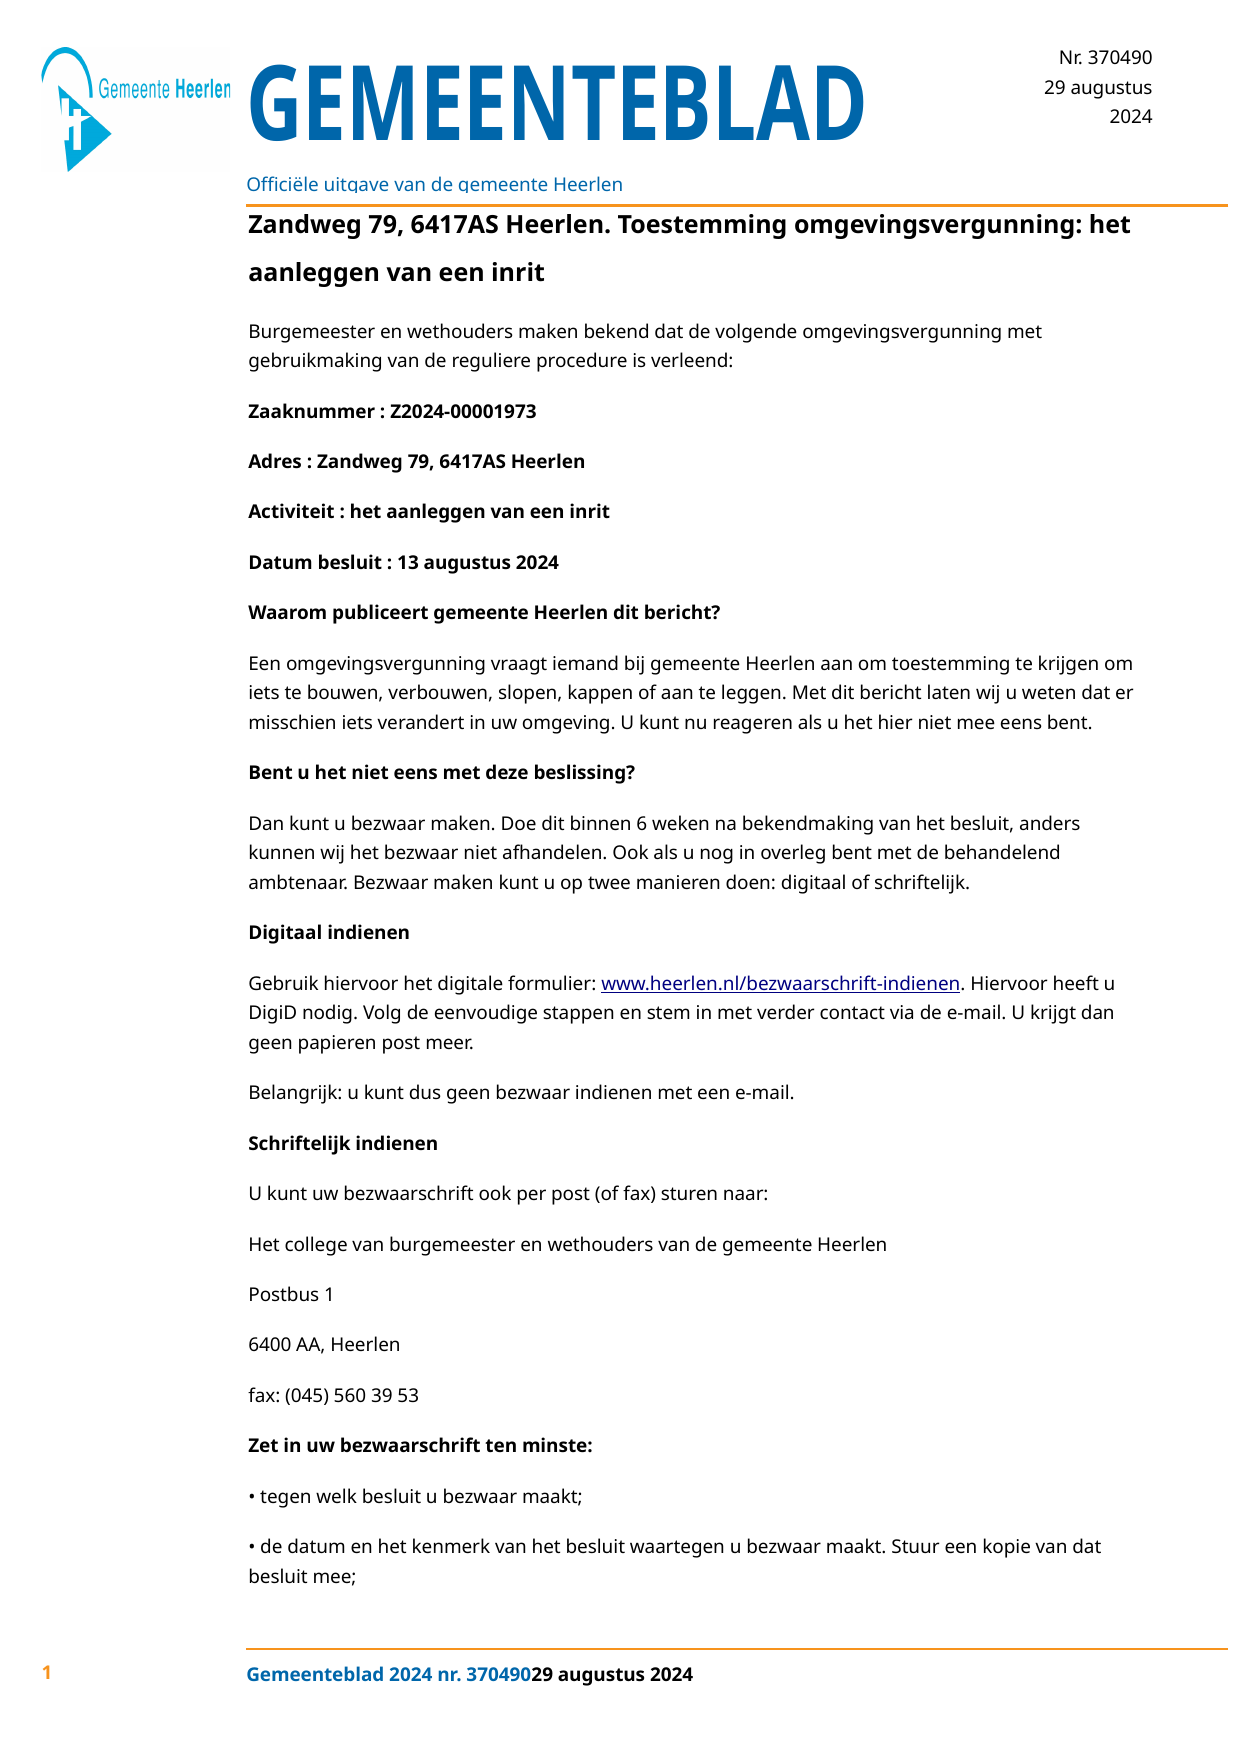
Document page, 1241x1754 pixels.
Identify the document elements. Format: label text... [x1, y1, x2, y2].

text • tegen welk besluit u bezwaar maakt; [248, 1483, 1152, 1509]
text Adres : Zandweg 79, 6417AS Heerlen [248, 448, 1152, 474]
text 6400 AA, Heerlen [248, 1332, 1152, 1357]
picture [41, 47, 231, 172]
text Activiteit : het aanleggen van een inrit [248, 499, 1152, 524]
text Datum besluit : 13 augustus 2024 [248, 549, 1152, 575]
text Zaaknummer : Z2024-00001973 [248, 398, 1152, 424]
text Schriftelijk indienen [248, 1130, 1152, 1156]
text Burgemeester en wethouders maken bekend dat de volgende omgevingsvergunning met gebruikmaking van de reguliere procedure is verleend: [248, 318, 1152, 373]
text Postbus 1 [248, 1281, 1152, 1307]
picture [41, 47, 59, 70]
text fax: (045) 560 39 53 [248, 1382, 1152, 1408]
text Het college van burgemeester en wethouders van de gemeente Heerlen [248, 1231, 1152, 1257]
text Digitaal indienen [248, 919, 1152, 945]
text Een omgevingsvergunning vraagt iemand bij gemeente Heerlen aan om toestemming te krijgen om iets te bouwen, verbouwen, slopen, kappen of aan te leggen. Met dit bericht laten wij u weten dat er misschien iets verandert in uw omgeving. U kunt nu reageren als u het hier niet mee eens bent. [248, 650, 1152, 735]
text Waarom publiceert gemeente Heerlen dit bericht? [248, 599, 1152, 625]
text U kunt uw bezwaarschrift ook per post (of fax) sturen naar: [248, 1180, 1152, 1206]
text Belangrijk: u kunt dus geen bezwaar indienen met een e-mail. [248, 1079, 1152, 1105]
text Dan kunt u bezwaar maken. Doe dit binnen 6 weken na bekendmaking van het besluit, anders kunnen wij het bezwaar niet afhandelen. Ook als u nog in overleg bent met de behandelend ambtenaar. Bezwaar maken kunt u op twee manieren doen: digitaal of schriftelijk. [248, 810, 1152, 895]
text Zandweg 79, 6417AS Heerlen. Toestemming omgevingsvergunning: het aanleggen van een inrit [248, 207, 1152, 288]
text • de datum en het kenmerk van het besluit waartegen u bezwaar maakt. Stuur een kopie van dat besluit mee; [248, 1533, 1152, 1589]
text Gebruik hiervoor het digitale formulier: www.heerlen.nl/bezwaarschrift-indienen. Hiervoor heeft u DigiD nodig. Volg de eenvoudige stappen en stem in met verder contact via de e-mail. U krijgt dan geen papieren post meer. [248, 970, 1152, 1055]
text Zet in uw bezwaarschrift ten minste: [248, 1432, 1152, 1458]
text Bent u het niet eens met deze beslissing? [248, 759, 1152, 785]
